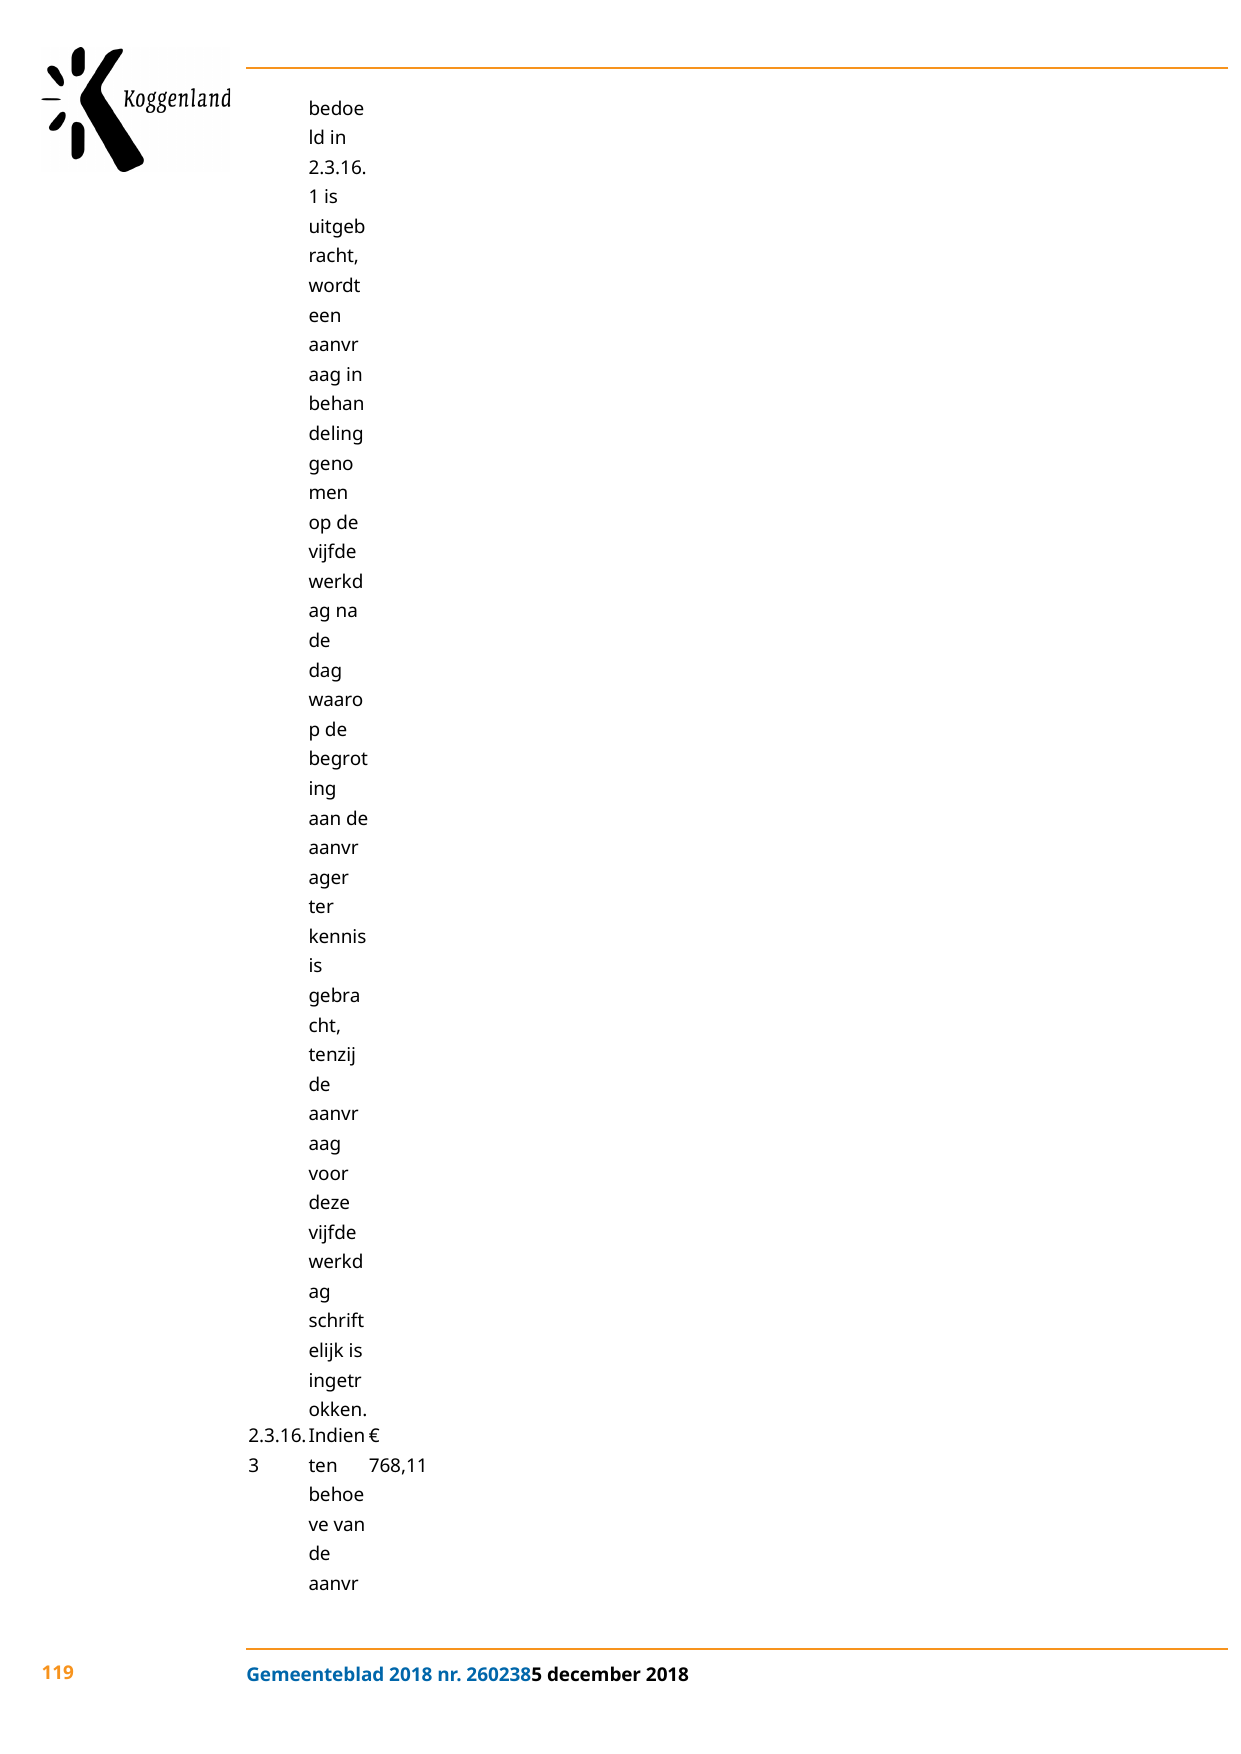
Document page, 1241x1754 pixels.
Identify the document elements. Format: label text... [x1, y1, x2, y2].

table_cell [369, 95, 429, 1422]
table_cell 2.3.16.3 [248, 1422, 308, 1596]
table_cell bedoeld in 2.3.16.1 is uitgebracht, wordt een aanvraag in behandeling genomen op de vijfde werkdag na de dag waarop de begroting aan de aanvrager ter kennis is gebracht, tenzij de aanvraag voor deze vijfde werkdag schriftelijk is ingetrokken. [308, 95, 368, 1422]
table_cell [248, 95, 308, 1422]
table_cell Indien ten behoeve van de aanvr [308, 1422, 368, 1596]
picture [41, 47, 231, 172]
table_cell € 768,11 [369, 1422, 429, 1596]
